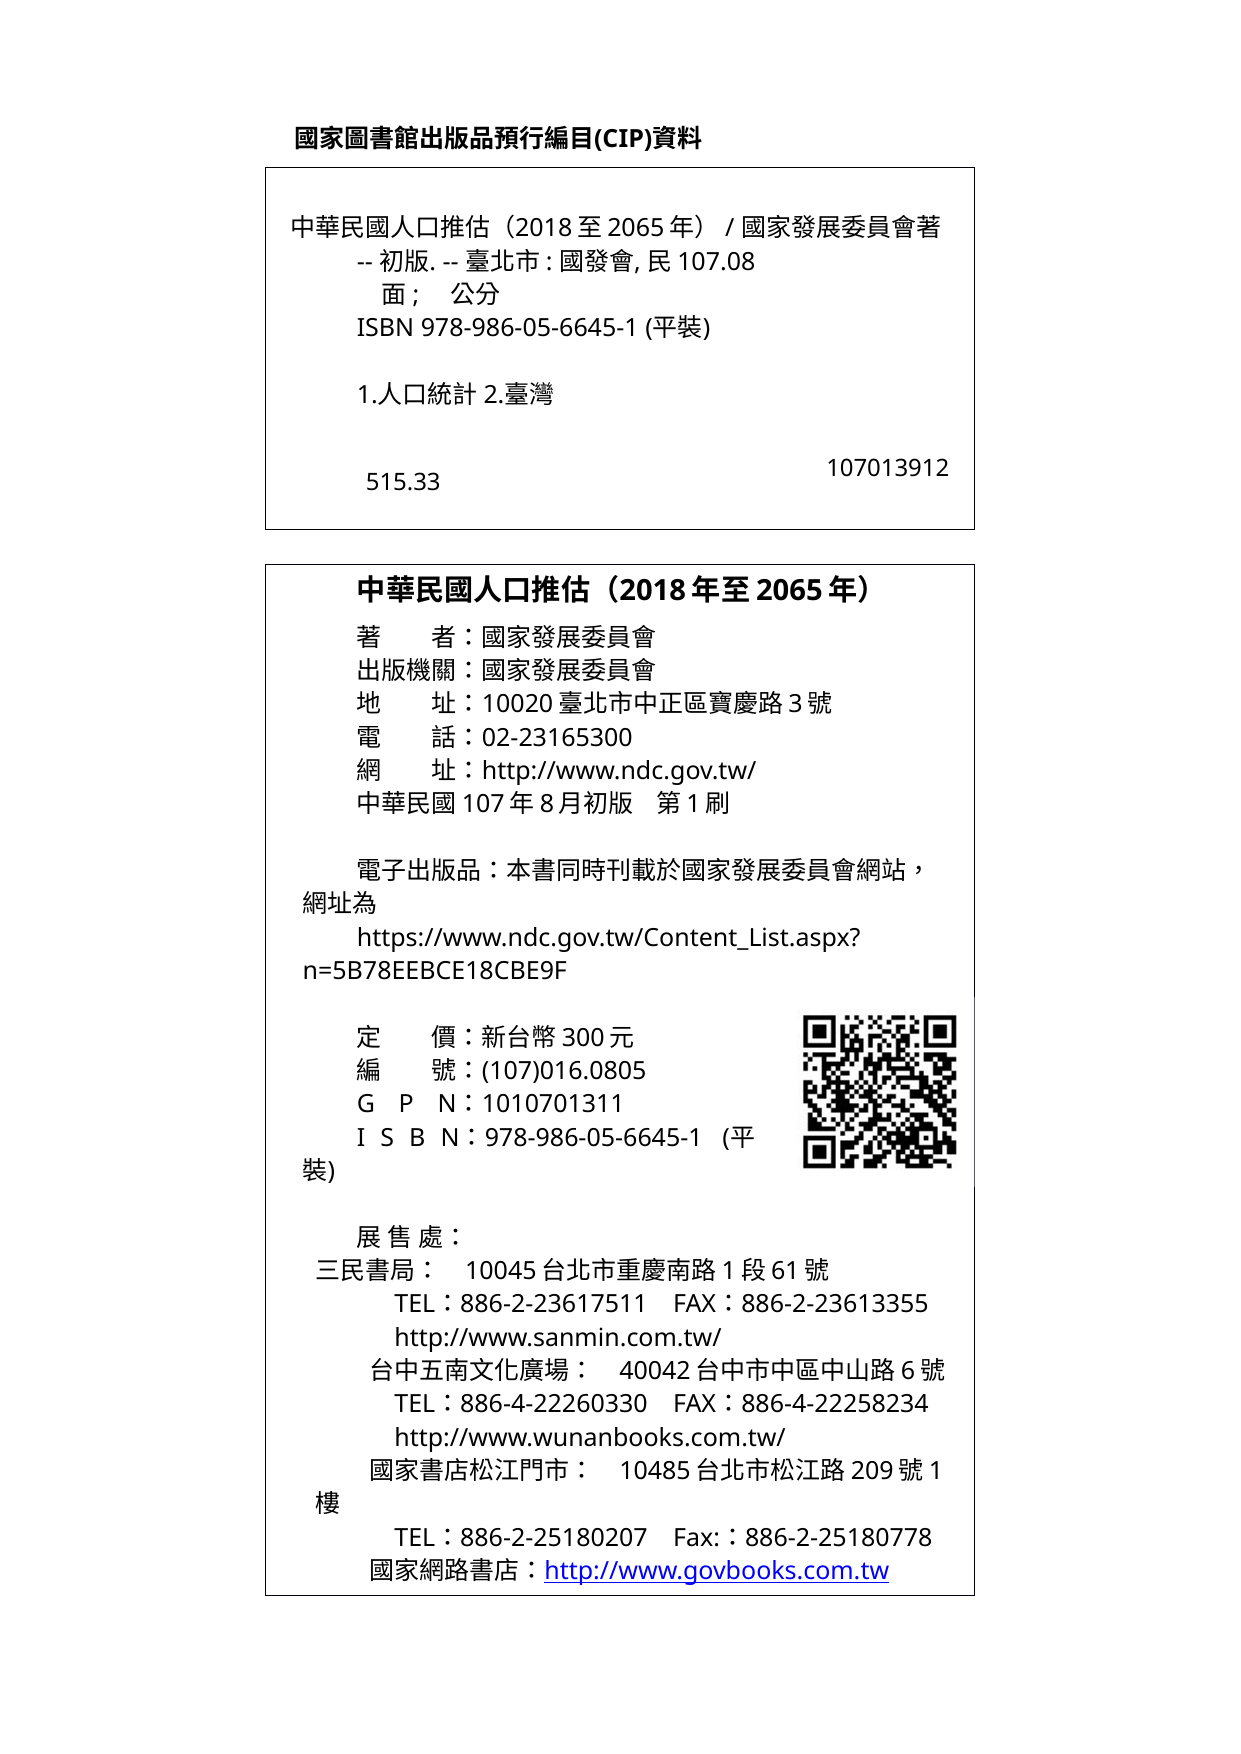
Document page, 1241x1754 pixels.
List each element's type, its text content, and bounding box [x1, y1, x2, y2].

table_header [290, 444, 364, 520]
table_header 515.33 [364, 444, 586, 520]
table_header 中華民國人口推估（2018年至2065年） 著 者：國家發展委員會 出版機關：國家發展委員會 地 址：10020臺北市中正區寶慶路3號 電 話：02-23165300 網 址：http://www.ndc.gov.tw/ 中華民國107年8月初版 第1刷 電子出版品：本書同時刊載於國家發展委員會網站，網址為 https://www.ndc.gov.tw/Content_List.aspx?n=5B78EEBCE18CBE9F 定 價：新台幣300元 編 號：(107)016.0805 GPN：1010701311 ISBN：978-986-05-6645-1 (平裝) 展 售 處： 三民書局： 10045台北市重慶南路1段61號 TEL：886-2-23617511 FAX：886-2-23613355 http://www.sanmin.com.tw/ 台中五南文化廣場： 40042台中市中區中山路6號 TEL：886-4-22260330 FAX：886-4-22258234 http://www.wunanbooks.com.tw/ 國家書店松江門市： 10485台北市松江路209號1樓 TEL：886-2-25180207 Fax:：886-2-25180778 國家網路書店：http://www.govbooks.com.tw [266, 565, 974, 1595]
table_header 107013912 [586, 444, 951, 520]
table_header 中華民國人口推估（2018至2065年） / 國家發展委員會著 -- 初版. -- 臺北市 : 國發會, 民107.08 面 ; 公分 ISBN 978-986-05-6645-1 (平裝) 1.人口統計 2.臺灣 [266, 168, 974, 529]
picture [785, 997, 975, 1187]
text 國家圖書館出版品預行編目(CIP)資料 [240, 118, 1063, 154]
